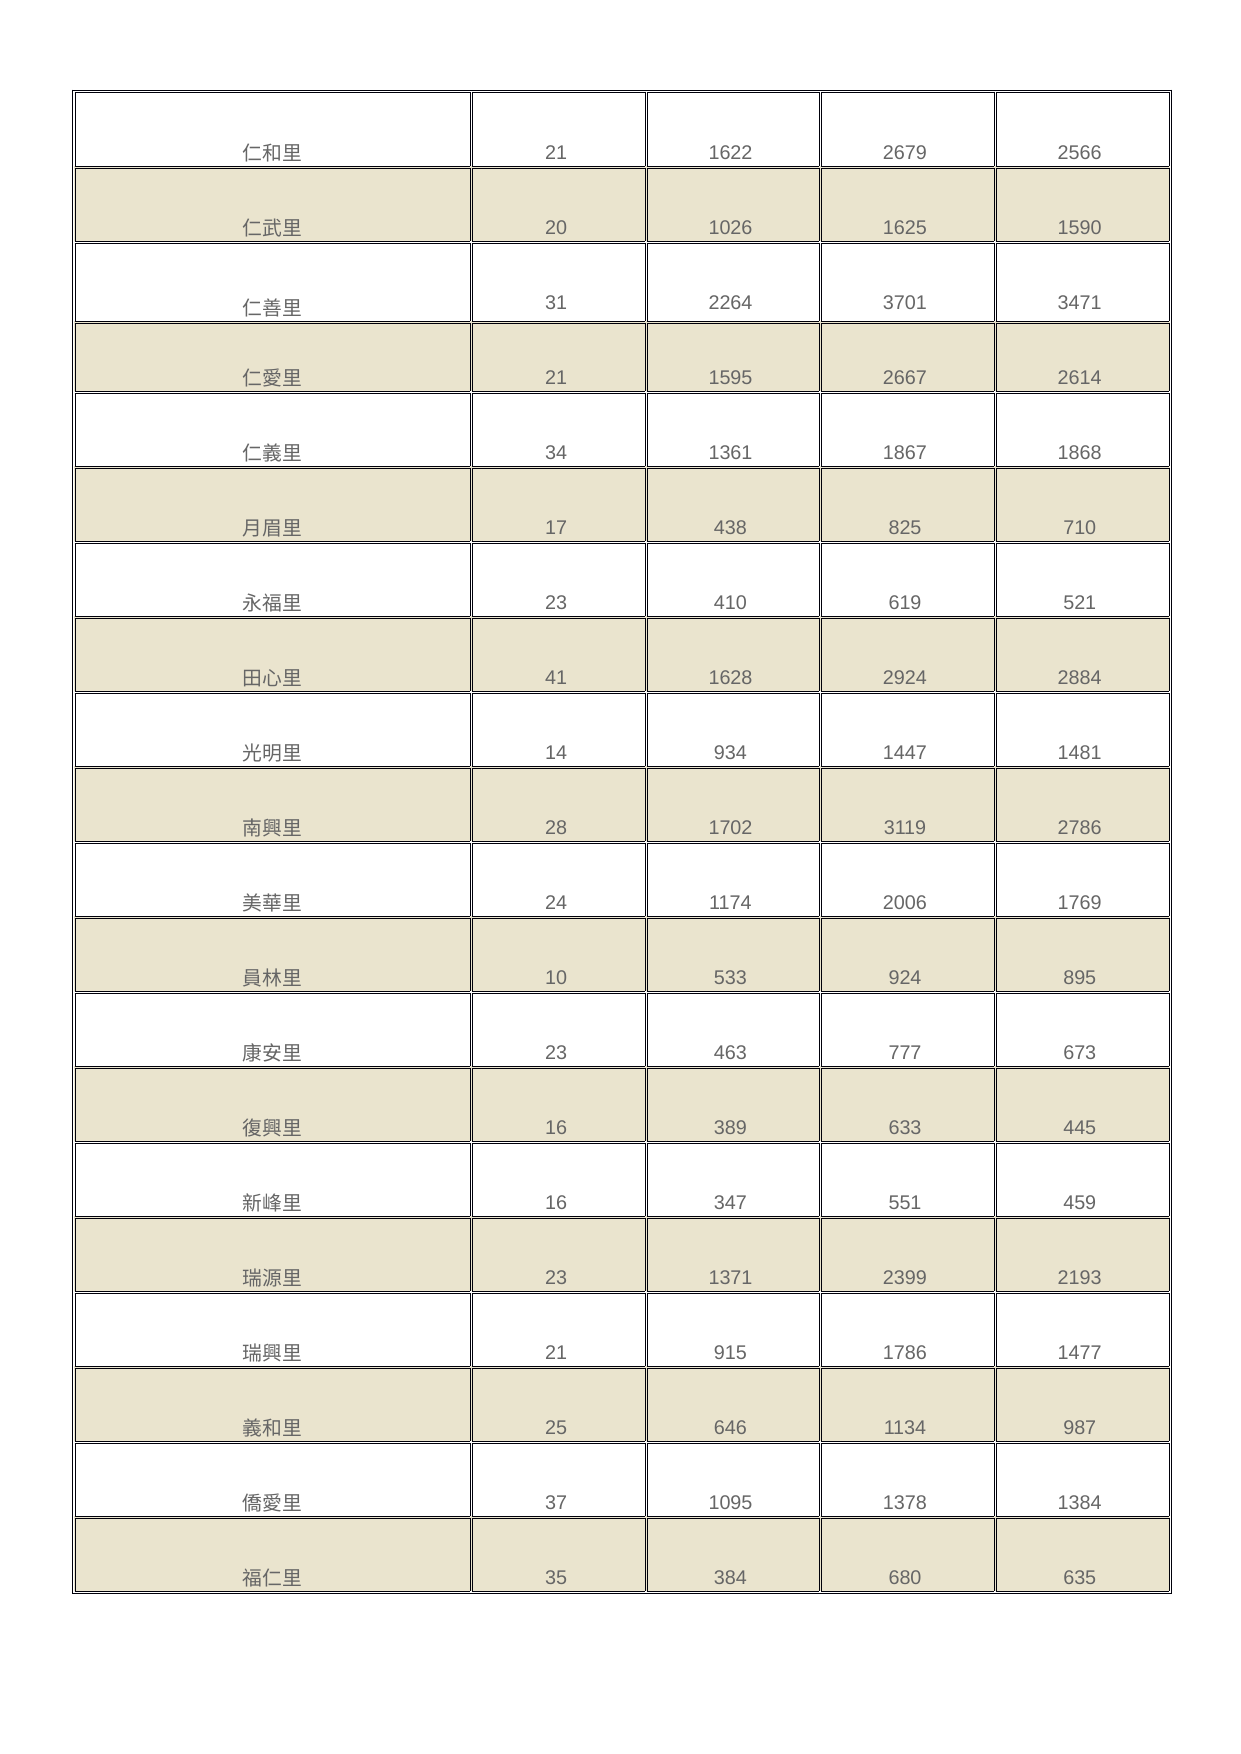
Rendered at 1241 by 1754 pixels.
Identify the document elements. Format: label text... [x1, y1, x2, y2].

table_cell 2679 [822, 93, 994, 166]
table_cell 田心里 [76, 619, 470, 691]
table_cell 533 [648, 919, 819, 991]
table_cell 16 [473, 1144, 645, 1216]
table_cell 646 [648, 1369, 819, 1441]
table_cell 1595 [648, 324, 819, 391]
table_cell 仁義里 [76, 394, 470, 466]
table_cell 24 [473, 844, 645, 916]
table_cell 美華里 [76, 844, 470, 916]
table_cell 825 [822, 469, 994, 541]
table_cell 仁善里 [76, 244, 470, 321]
table_cell 21 [473, 93, 645, 166]
table_cell 924 [822, 919, 994, 991]
table_cell 南興里 [76, 769, 470, 841]
table_cell 1134 [822, 1369, 994, 1441]
table_cell 新峰里 [76, 1144, 470, 1216]
table_cell 23 [473, 994, 645, 1066]
table_cell 521 [997, 544, 1169, 616]
table_cell 438 [648, 469, 819, 541]
table_cell 2006 [822, 844, 994, 916]
table_cell 瑞源里 [76, 1219, 470, 1291]
table_cell 1174 [648, 844, 819, 916]
table_cell 月眉里 [76, 469, 470, 541]
table_cell 義和里 [76, 1369, 470, 1441]
table_cell 384 [648, 1519, 819, 1591]
table_cell 2399 [822, 1219, 994, 1291]
table_cell 16 [473, 1069, 645, 1141]
table_cell 1769 [997, 844, 1169, 916]
table_cell 1378 [822, 1444, 994, 1516]
table_cell 17 [473, 469, 645, 541]
table_cell 2193 [997, 1219, 1169, 1291]
table_cell 復興里 [76, 1069, 470, 1141]
table_cell 23 [473, 544, 645, 616]
table_cell 3471 [997, 244, 1169, 321]
table_cell 37 [473, 1444, 645, 1516]
table_cell 1625 [822, 169, 994, 241]
table_cell 680 [822, 1519, 994, 1591]
table_cell 1786 [822, 1294, 994, 1366]
table_cell 633 [822, 1069, 994, 1141]
table_cell 23 [473, 1219, 645, 1291]
table_cell 459 [997, 1144, 1169, 1216]
table_cell 1095 [648, 1444, 819, 1516]
table_cell 10 [473, 919, 645, 991]
table_cell 41 [473, 619, 645, 691]
table_cell 1867 [822, 394, 994, 466]
table_cell 347 [648, 1144, 819, 1216]
table_cell 20 [473, 169, 645, 241]
table_cell 895 [997, 919, 1169, 991]
table_cell 仁和里 [76, 93, 470, 166]
table_cell 21 [473, 324, 645, 391]
table_cell 1481 [997, 694, 1169, 766]
table_cell 987 [997, 1369, 1169, 1441]
table_cell 2884 [997, 619, 1169, 691]
table_cell 410 [648, 544, 819, 616]
table_cell 2264 [648, 244, 819, 321]
table_cell 1868 [997, 394, 1169, 466]
table_cell 25 [473, 1369, 645, 1441]
table_cell 1622 [648, 93, 819, 166]
table_cell 光明里 [76, 694, 470, 766]
table_cell 710 [997, 469, 1169, 541]
table_cell 1702 [648, 769, 819, 841]
table_cell 僑愛里 [76, 1444, 470, 1516]
table_cell 永福里 [76, 544, 470, 616]
table_cell 1477 [997, 1294, 1169, 1366]
table_cell 2667 [822, 324, 994, 391]
table_cell 389 [648, 1069, 819, 1141]
table_cell 934 [648, 694, 819, 766]
table_cell 35 [473, 1519, 645, 1591]
table_cell 2566 [997, 93, 1169, 166]
table_cell 3701 [822, 244, 994, 321]
table_cell 915 [648, 1294, 819, 1366]
table_cell 1371 [648, 1219, 819, 1291]
table_cell 3119 [822, 769, 994, 841]
table_cell 635 [997, 1519, 1169, 1591]
table_cell 2786 [997, 769, 1169, 841]
table_cell 1590 [997, 169, 1169, 241]
table_cell 瑞興里 [76, 1294, 470, 1366]
table_cell 673 [997, 994, 1169, 1066]
table_cell 1361 [648, 394, 819, 466]
table_cell 463 [648, 994, 819, 1066]
table_cell 14 [473, 694, 645, 766]
table_cell 員林里 [76, 919, 470, 991]
table_cell 2614 [997, 324, 1169, 391]
table_cell 1447 [822, 694, 994, 766]
table_cell 1628 [648, 619, 819, 691]
table_cell 21 [473, 1294, 645, 1366]
table_cell 1384 [997, 1444, 1169, 1516]
table_cell 1026 [648, 169, 819, 241]
table_cell 仁武里 [76, 169, 470, 241]
table_cell 31 [473, 244, 645, 321]
table_cell 28 [473, 769, 645, 841]
table_cell 777 [822, 994, 994, 1066]
table_cell 康安里 [76, 994, 470, 1066]
table_cell 福仁里 [76, 1519, 470, 1591]
table_cell 619 [822, 544, 994, 616]
table_cell 551 [822, 1144, 994, 1216]
table_cell 445 [997, 1069, 1169, 1141]
table_cell 2924 [822, 619, 994, 691]
table_cell 34 [473, 394, 645, 466]
table_cell 仁愛里 [76, 324, 470, 391]
